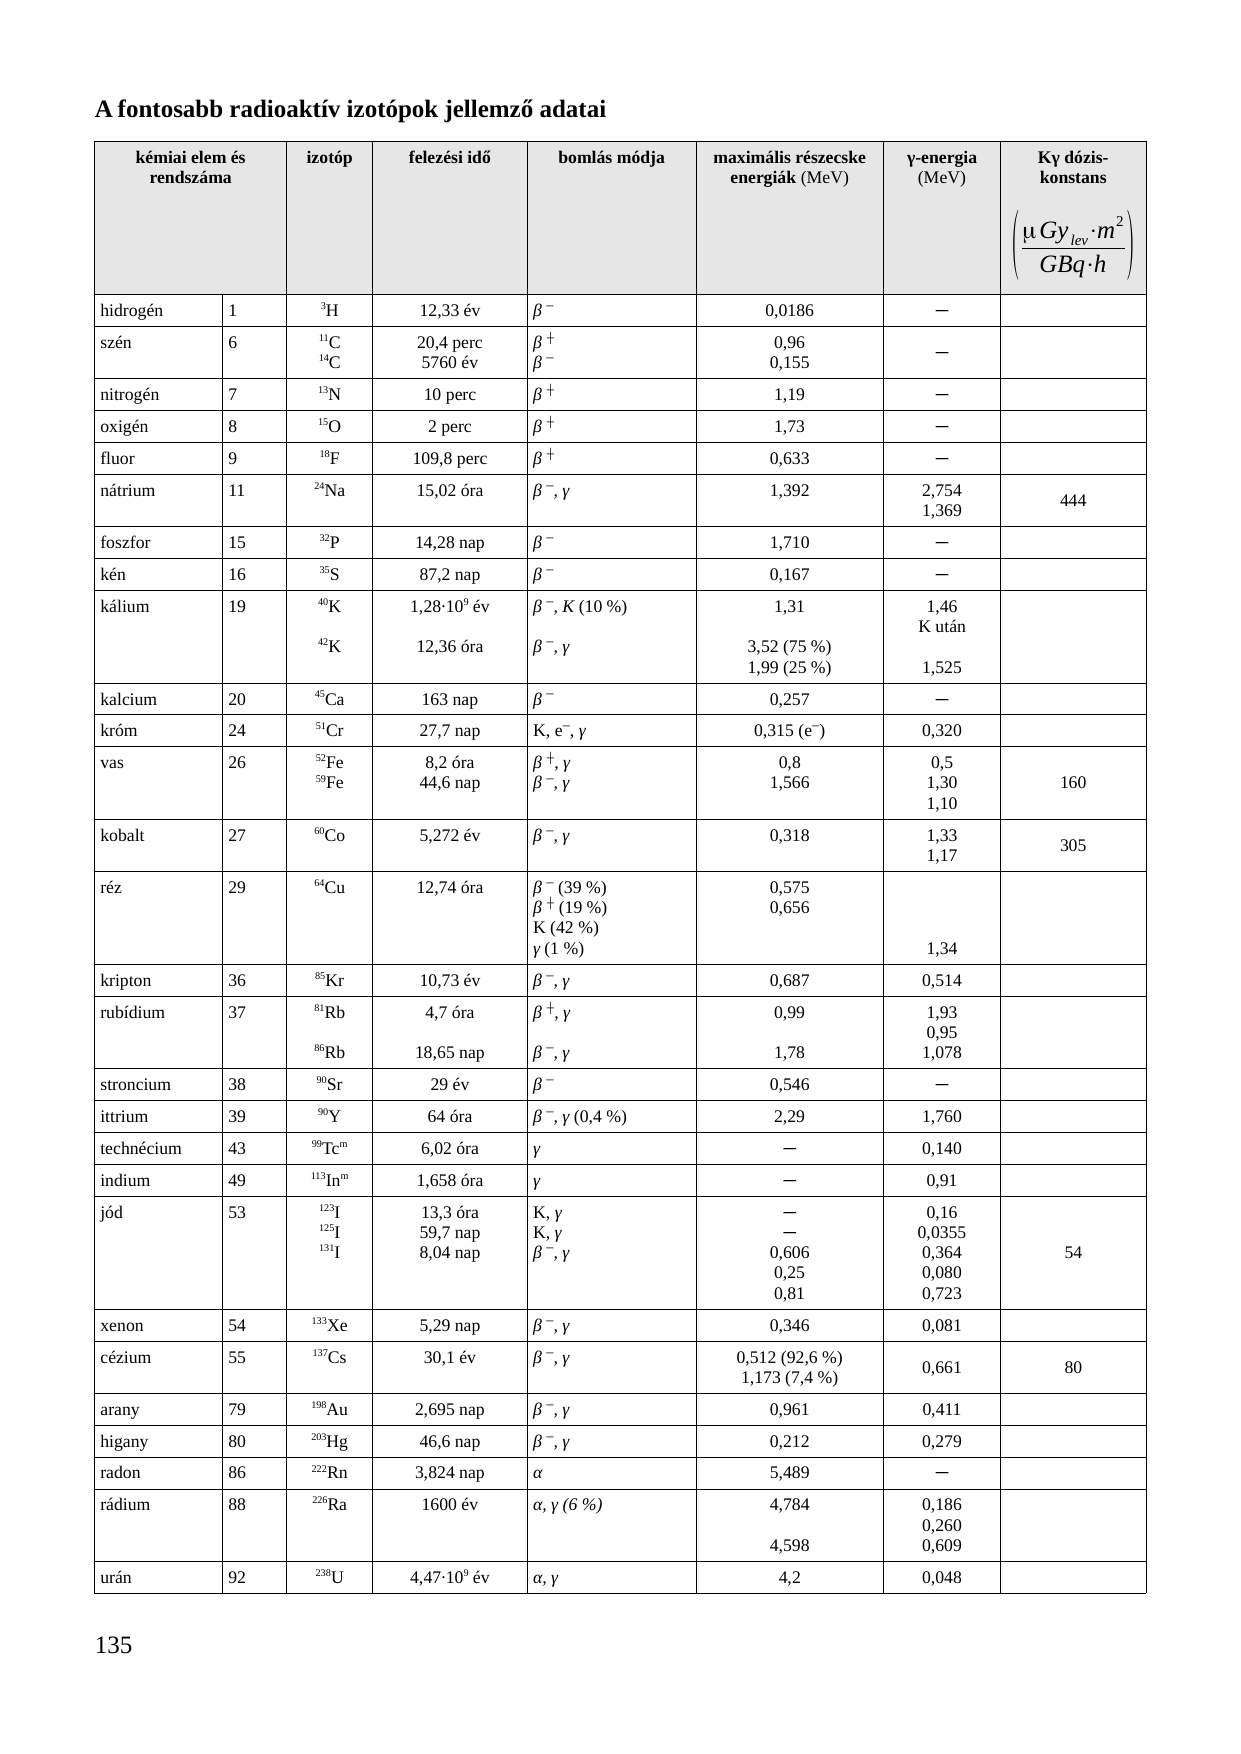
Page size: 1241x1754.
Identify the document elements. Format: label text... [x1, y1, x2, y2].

table_cell β ┼ [528, 443, 696, 474]
table_cell 38 [223, 1069, 286, 1100]
table_cell γ [528, 1165, 696, 1196]
table_cell 99Tcm [287, 1133, 372, 1164]
table_header Kγ dózis- konstans [1001, 142, 1146, 294]
table_cell 6,02 óra [373, 1133, 527, 1164]
table_cell β ─, γ [528, 475, 696, 526]
table_cell β ┼, γ β ─, γ [528, 747, 696, 819]
table_cell 29 [223, 872, 286, 964]
table_cell β ─ (39 %) β ┼ (19 %) K (42 %) γ (1 %) [528, 872, 696, 964]
table_cell 15,02 óra [373, 475, 527, 526]
table_cell 160 [1001, 747, 1146, 819]
table_cell 0,8 1,566 [697, 747, 883, 819]
table_cell 92 [223, 1562, 286, 1593]
table_cell β ─, γ [528, 820, 696, 871]
table_cell 226Ra [287, 1490, 372, 1561]
table_cell indium [95, 1165, 222, 1196]
table_cell 0,0186 [697, 295, 883, 326]
table_cell 36 [223, 965, 286, 996]
table_cell 305 [1001, 820, 1146, 871]
table_cell 11C 14C [287, 327, 372, 378]
table_header bomlás módja [528, 142, 696, 294]
table_cell arany [95, 1394, 222, 1425]
table_cell 18F [287, 443, 372, 474]
table_cell nátrium [95, 475, 222, 526]
table_cell 5,29 nap [373, 1310, 527, 1341]
table_cell β ─, γ [528, 1342, 696, 1393]
table_cell rádium [95, 1490, 222, 1561]
table_cell 3,824 nap [373, 1458, 527, 1488]
table_cell ─ [884, 411, 1000, 442]
table_cell 90Sr [287, 1069, 372, 1100]
table_cell 0,16 0,0355 0,364 0,080 0,723 [884, 1197, 1000, 1309]
table_cell [1001, 997, 1146, 1068]
table_cell 6 [223, 327, 286, 378]
table_cell 2 perc [373, 411, 527, 442]
table_cell 2,695 nap [373, 1394, 527, 1425]
table_cell [1001, 379, 1146, 410]
table_cell 222Rn [287, 1458, 372, 1488]
table_cell β ─, γ [528, 1310, 696, 1341]
table_cell urán [95, 1562, 222, 1593]
table_cell 27 [223, 820, 286, 871]
table_cell 133Xe [287, 1310, 372, 1341]
table_cell 2,29 [697, 1101, 883, 1132]
table_cell 46,6 nap [373, 1426, 527, 1457]
table_cell technécium [95, 1133, 222, 1164]
table_cell 1600 év [373, 1490, 527, 1561]
table_cell rubídium [95, 997, 222, 1068]
table_cell [1001, 1133, 1146, 1164]
table_cell [1001, 1490, 1146, 1561]
table_cell β ─, γ [528, 965, 696, 996]
table_cell 0,320 [884, 715, 1000, 746]
table_cell 113Inm [287, 1165, 372, 1196]
table_cell 20 [223, 684, 286, 714]
table_cell ─ [884, 559, 1000, 590]
table_cell [1001, 327, 1146, 378]
table_cell β ─, γ [528, 1426, 696, 1457]
table_cell higany [95, 1426, 222, 1457]
table_cell 12,33 év [373, 295, 527, 326]
table_cell 32P [287, 527, 372, 558]
table_cell 1,658 óra [373, 1165, 527, 1196]
table_cell 24 [223, 715, 286, 746]
table_cell 15O [287, 411, 372, 442]
table_cell 0,512 (92,6 %) 1,173 (7,4 %) [697, 1342, 883, 1393]
table_cell 81Rb 86Rb [287, 997, 372, 1068]
table_cell 1,33 1,17 [884, 820, 1000, 871]
table_cell 79 [223, 1394, 286, 1425]
table_cell 35S [287, 559, 372, 590]
table_cell 198Au [287, 1394, 372, 1425]
table_cell [1001, 1426, 1146, 1457]
table_cell 0,661 [884, 1342, 1000, 1393]
table_cell 0,96 0,155 [697, 327, 883, 378]
table_cell foszfor [95, 527, 222, 558]
table_cell β ┼ β ─ [528, 327, 696, 378]
table_cell 7 [223, 379, 286, 410]
table_cell ─ [884, 527, 1000, 558]
table_cell α [528, 1458, 696, 1488]
table_cell [1001, 295, 1146, 326]
table_cell kobalt [95, 820, 222, 871]
table_cell 0,575 0,656 [697, 872, 883, 964]
table_cell 0,411 [884, 1394, 1000, 1425]
table_header γ-energia (MeV) [884, 142, 1000, 294]
table_cell 20,4 perc 5760 év [373, 327, 527, 378]
table_cell xenon [95, 1310, 222, 1341]
table_cell 60Co [287, 820, 372, 871]
table_cell β ┼ [528, 379, 696, 410]
table_cell 0,140 [884, 1133, 1000, 1164]
table_cell 0,081 [884, 1310, 1000, 1341]
table_cell nitrogén [95, 379, 222, 410]
table_cell fluor [95, 443, 222, 474]
table_cell β ┼ [528, 411, 696, 442]
table_cell [1001, 715, 1146, 746]
table_cell [1001, 1101, 1146, 1132]
table_cell β ─, γ (0,4 %) [528, 1101, 696, 1132]
table_cell 4,47∙109 év [373, 1562, 527, 1593]
table_cell kalcium [95, 684, 222, 714]
table_cell 64 óra [373, 1101, 527, 1132]
table_cell 43 [223, 1133, 286, 1164]
table_cell [1001, 411, 1146, 442]
table_cell réz [95, 872, 222, 964]
table_cell 8,2 óra 44,6 nap [373, 747, 527, 819]
table_cell 49 [223, 1165, 286, 1196]
table_cell 0,961 [697, 1394, 883, 1425]
table_cell 39 [223, 1101, 286, 1132]
table_cell [1001, 1562, 1146, 1593]
table_cell [1001, 591, 1146, 682]
table_cell hidrogén [95, 295, 222, 326]
table_cell 40K 42K [287, 591, 372, 682]
table_cell 1,28∙109 év 12,36 óra [373, 591, 527, 682]
table_cell α, γ [528, 1562, 696, 1593]
table_cell 64Cu [287, 872, 372, 964]
table_cell [1001, 1069, 1146, 1100]
table_cell [1001, 872, 1146, 964]
table_cell kripton [95, 965, 222, 996]
table_cell ─ [697, 1165, 883, 1196]
table_header felezési idő [373, 142, 527, 294]
table_cell 86 [223, 1458, 286, 1488]
table_cell 5,489 [697, 1458, 883, 1488]
table_header kémiai elem és rendszáma [95, 142, 286, 294]
table_cell 51Cr [287, 715, 372, 746]
table_cell 0,633 [697, 443, 883, 474]
table_cell 2,754 1,369 [884, 475, 1000, 526]
table_cell 16 [223, 559, 286, 590]
table_cell jód [95, 1197, 222, 1309]
table_cell króm [95, 715, 222, 746]
table_cell 5,272 év [373, 820, 527, 871]
table_cell 9 [223, 443, 286, 474]
table_cell stroncium [95, 1069, 222, 1100]
table_cell 1,19 [697, 379, 883, 410]
table_cell 52Fe 59Fe [287, 747, 372, 819]
table_cell 54 [223, 1310, 286, 1341]
table_cell 85Kr [287, 965, 372, 996]
table_cell 37 [223, 997, 286, 1068]
table_cell 14,28 nap [373, 527, 527, 558]
table_cell [1001, 965, 1146, 996]
table_cell 53 [223, 1197, 286, 1309]
table_cell 45Ca [287, 684, 372, 714]
subtitle A fontosabb radioaktív izotópok jellemző adatai [94, 94, 1146, 123]
table_cell 0,318 [697, 820, 883, 871]
table_cell ─ [884, 1069, 1000, 1100]
table_cell [1001, 527, 1146, 558]
table_cell [1001, 684, 1146, 714]
table_cell kén [95, 559, 222, 590]
table_cell 0,186 0,260 0,609 [884, 1490, 1000, 1561]
table_cell 0,91 [884, 1165, 1000, 1196]
table_cell 10,73 év [373, 965, 527, 996]
table_cell 0,687 [697, 965, 883, 996]
table_cell 1,710 [697, 527, 883, 558]
table_cell 19 [223, 591, 286, 682]
table_cell 123I 125I 131I [287, 1197, 372, 1309]
table_cell 0,048 [884, 1562, 1000, 1593]
table_cell 4,7 óra 18,65 nap [373, 997, 527, 1068]
table_cell ─ [884, 379, 1000, 410]
table_cell 88 [223, 1490, 286, 1561]
table_cell 109,8 perc [373, 443, 527, 474]
table_cell 55 [223, 1342, 286, 1393]
table_cell 11 [223, 475, 286, 526]
table_cell [1001, 1394, 1146, 1425]
table_cell 10 perc [373, 379, 527, 410]
table_cell β ─ [528, 1069, 696, 1100]
table_cell β ─ [528, 295, 696, 326]
table_cell β ─ [528, 527, 696, 558]
table_cell 0,514 [884, 965, 1000, 996]
table_cell 444 [1001, 475, 1146, 526]
table_cell γ [528, 1133, 696, 1164]
table_cell 0,546 [697, 1069, 883, 1100]
table_cell β ─ [528, 559, 696, 590]
table_cell K, γ K, γ β ─, γ [528, 1197, 696, 1309]
table_cell 238U [287, 1562, 372, 1593]
table_cell ─ [884, 295, 1000, 326]
table_cell ─ [697, 1133, 883, 1164]
table_cell 30,1 év [373, 1342, 527, 1393]
table_cell ittrium [95, 1101, 222, 1132]
table_cell 27,7 nap [373, 715, 527, 746]
table_cell 0,257 [697, 684, 883, 714]
table_cell 3H [287, 295, 372, 326]
table_cell 80 [223, 1426, 286, 1457]
table_cell 4,2 [697, 1562, 883, 1593]
table_cell 8 [223, 411, 286, 442]
table_cell ─ [884, 327, 1000, 378]
table_cell [1001, 1165, 1146, 1196]
table_cell 1,73 [697, 411, 883, 442]
table_cell 15 [223, 527, 286, 558]
table_cell ─ [884, 684, 1000, 714]
table_header izotóp [287, 142, 372, 294]
table_cell 13N [287, 379, 372, 410]
table_cell [1001, 1458, 1146, 1488]
table_cell oxigén [95, 411, 222, 442]
table_cell 12,74 óra [373, 872, 527, 964]
table_cell 0,99 1,78 [697, 997, 883, 1068]
table_cell 1,392 [697, 475, 883, 526]
table_cell 0,5 1,30 1,10 [884, 747, 1000, 819]
table_cell α, γ (6 %) [528, 1490, 696, 1561]
table_cell 1,46 K után 1,525 [884, 591, 1000, 682]
table_cell 163 nap [373, 684, 527, 714]
table_cell 0,167 [697, 559, 883, 590]
table_cell ─ [884, 1458, 1000, 1488]
table_cell β ┼, γ β ─, γ [528, 997, 696, 1068]
table_cell 54 [1001, 1197, 1146, 1309]
table_cell 1 [223, 295, 286, 326]
table_cell vas [95, 747, 222, 819]
table_cell [1001, 1310, 1146, 1341]
table_cell β ─, K (10 %) β ─, γ [528, 591, 696, 682]
table_cell 90Y [287, 1101, 372, 1132]
table_cell 203Hg [287, 1426, 372, 1457]
table_cell 24Na [287, 475, 372, 526]
table_cell 0,212 [697, 1426, 883, 1457]
table_cell 80 [1001, 1342, 1146, 1393]
table_cell szén [95, 327, 222, 378]
table_cell 26 [223, 747, 286, 819]
table_cell 1,760 [884, 1101, 1000, 1132]
table_cell 87,2 nap [373, 559, 527, 590]
table_cell 29 év [373, 1069, 527, 1100]
table_cell 4,784 4,598 [697, 1490, 883, 1561]
table_cell 1,31 3,52 (75 %) 1,99 (25 %) [697, 591, 883, 682]
table_cell K, e─, γ [528, 715, 696, 746]
table_header maximális részecske energiák (MeV) [697, 142, 883, 294]
table_cell β ─, γ [528, 1394, 696, 1425]
table_cell 0,315 (e─) [697, 715, 883, 746]
table_cell 1,34 [884, 872, 1000, 964]
table_cell 1,93 0,95 1,078 [884, 997, 1000, 1068]
table_cell ─ [884, 443, 1000, 474]
table_cell cézium [95, 1342, 222, 1393]
table_cell 0,279 [884, 1426, 1000, 1457]
table_cell [1001, 443, 1146, 474]
table_cell ─ ─ 0,606 0,25 0,81 [697, 1197, 883, 1309]
table_cell kálium [95, 591, 222, 682]
table_cell β ─ [528, 684, 696, 714]
table_cell [1001, 559, 1146, 590]
table_cell radon [95, 1458, 222, 1488]
table_cell 13,3 óra 59,7 nap 8,04 nap [373, 1197, 527, 1309]
table_cell 0,346 [697, 1310, 883, 1341]
table_cell 137Cs [287, 1342, 372, 1393]
